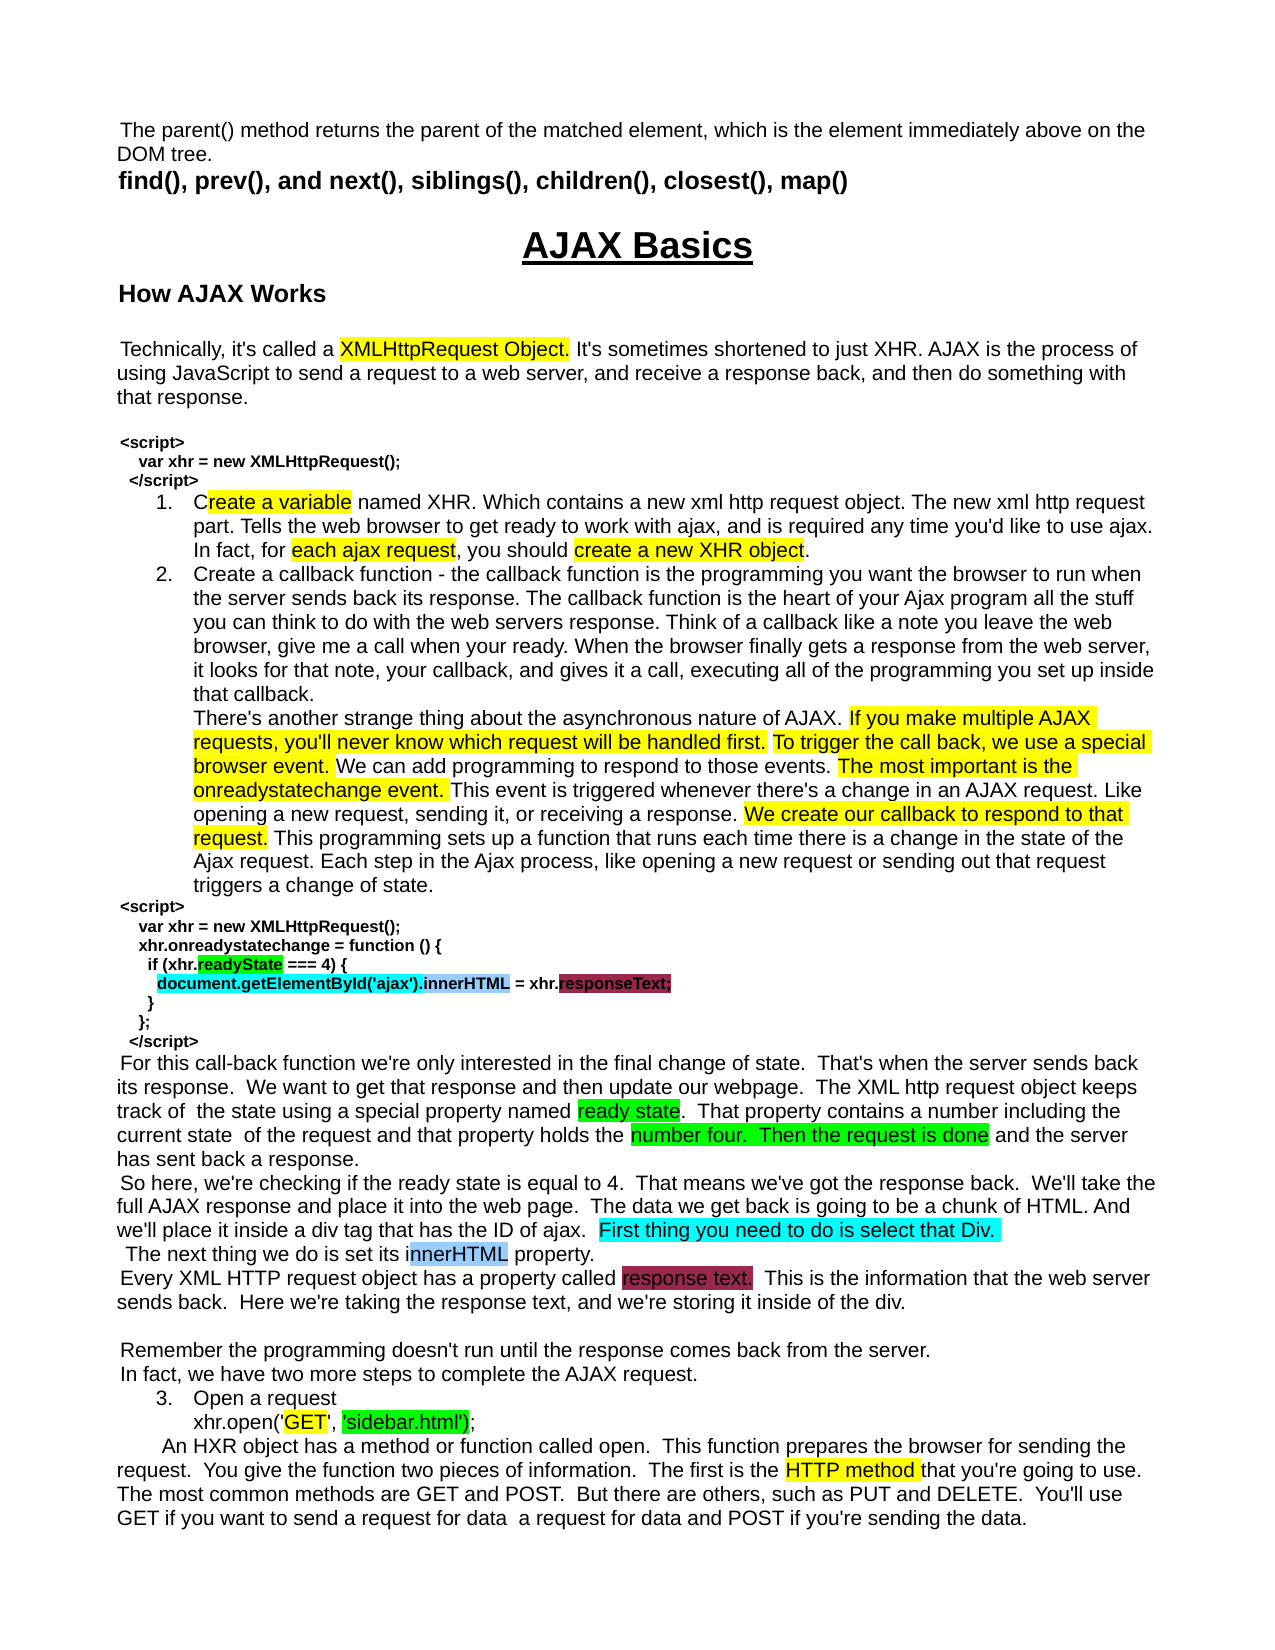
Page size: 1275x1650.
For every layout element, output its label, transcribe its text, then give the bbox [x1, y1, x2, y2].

text </script> [117, 1031, 1157, 1051]
list Create a variable named XHR. Which contains a new xml http request object. The new xml http request part. Tells the web browser to get ready to work with ajax, and is required any time you'd like to use ajax. In fact, for each ajax request, you should create a new XHR object. [156, 490, 1157, 562]
text var xhr = new XMLHttpRequest(); [117, 916, 1157, 936]
text <script> [117, 432, 1157, 452]
text document.getElementById('ajax').innerHTML = xhr.responseText; [117, 974, 1157, 993]
list Create a callback function - the callback function is the programming you want the browser to run when the server sends back its response. The callback function is the heart of your Ajax program all the stuff you can think to do with the web servers response. Think of a callback like a note you leave the web browser, give me a call when your ready. When the browser finally gets a response from the web server, it looks for that note, your callback, and gives it a call, executing all of the programming you set up inside that callback. [156, 562, 1157, 706]
text Every XML HTTP request object has a property called response text. This is the information that the web server sends back. Here we're taking the response text, and we're storing it inside of the div. [117, 1266, 1157, 1314]
text So here, we're checking if the ready state is equal to 4. That means we've got the response back. We'll take the full AJAX response and place it into the web page. The data we get back is going to be a chunk of HTML. And we'll place it inside a div tag that has the ID of ajax. First thing you need to do is select that Div. [117, 1170, 1157, 1242]
list Open a request [156, 1386, 1157, 1410]
subtitle AJAX Basics [118, 223, 1157, 267]
subtitle How AJAX Works [118, 279, 1157, 308]
text Remember the programming doesn't run until the response comes back from the server. [117, 1338, 1157, 1362]
text var xhr = new XMLHttpRequest(); [117, 452, 1157, 471]
text In fact, we have two more steps to complete the AJAX request. [117, 1362, 1157, 1386]
text For this call-back function we're only interested in the final change of state. That's when the server sends back its response. We want to get that response and then update our webpage. The XML http request object keeps track of the state using a special property named ready state. That property contains a number including the current state of the request and that property holds the number four. Then the request is done and the server has sent back a response. [117, 1051, 1157, 1170]
text } [117, 993, 1157, 1012]
subtitle find(), prev(), and next(), siblings(), children(), closest(), map() [118, 166, 1157, 195]
text The parent() method returns the parent of the matched element, which is the element immediately above on the DOM tree. [117, 118, 1157, 166]
text if (xhr.readyState === 4) { [117, 955, 1157, 974]
text xhr.onreadystatechange = function () { [117, 936, 1157, 955]
text }; [117, 1012, 1157, 1031]
list xhr.open('GET', 'sidebar.html'); [156, 1410, 1157, 1434]
text </script> [117, 471, 1157, 490]
text Technically, it's called a XMLHttpRequest Object. It's sometimes shortened to just XHR. AJAX is the process of using JavaScript to send a request to a web server, and receive a response back, and then do something with that response. [117, 337, 1157, 408]
text The next thing we do is set its innerHTML property. [117, 1242, 1157, 1266]
text <script> [117, 897, 1157, 916]
list There's another strange thing about the asynchronous nature of AJAX. If you make multiple AJAX requests, you'll never know which request will be handled first. To trigger the call back, we use a special browser event. We can add programming to respond to those events. The most important is the onreadystatechange event. This event is triggered whenever there's a change in an AJAX request. Like opening a new request, sending it, or receiving a response. We create our callback to respond to that request. This programming sets up a function that runs each time there is a change in the state of the Ajax request. Each step in the Ajax process, like opening a new request or sending out that request triggers a change of state. [156, 706, 1157, 897]
text An HXR object has a method or function called open. This function prepares the browser for sending the request. You give the function two pieces of information. The first is the HTTP method that you're going to use. The most common methods are GET and POST. But there are others, such as PUT and DELETE. You'll use GET if you want to send a request for data a request for data and POST if you're sending the data. [117, 1434, 1157, 1530]
